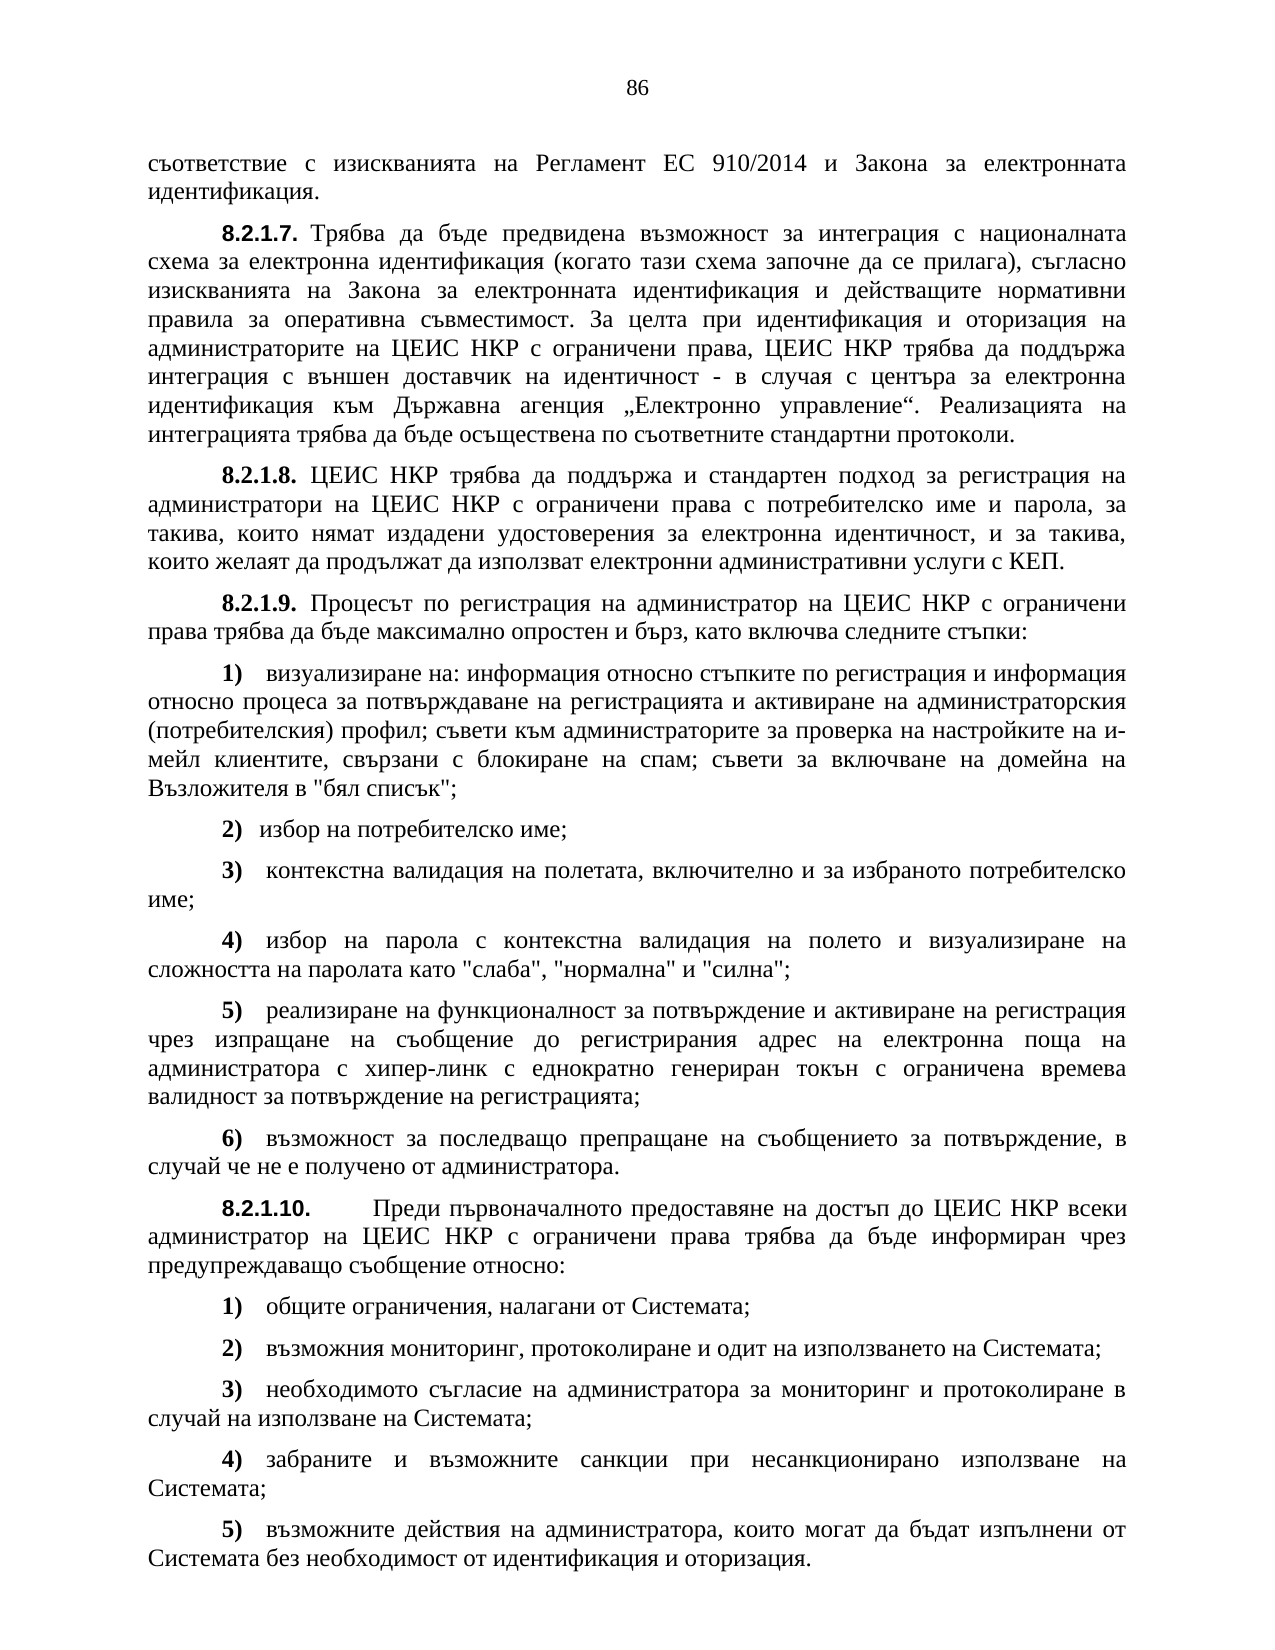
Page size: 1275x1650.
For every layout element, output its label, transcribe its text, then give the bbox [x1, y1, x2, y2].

list избор на парола с контекстна валидация на полето и визуализиране на сложността на паролата като "слаба", "нормална" и "силна"; [148, 925, 1127, 983]
list забраните и възможните санкции при несанкционирано използване на Системата; [148, 1444, 1127, 1501]
list визуализиране на: информация относно стъпките по регистрация и информация относно процеса за потвърждаване на регистрацията и активиране на администраторския (потребителския) профил; съвети към администраторите за проверка на настройките на и-мейл клиентите, свързани с блокиране на спам; съвети за включване на домейна на Възложителя в "бял списък"; [148, 658, 1127, 801]
list възможност за последващо препращане на съобщението за потвърждение, в случай че не е получено от администратора. [148, 1123, 1127, 1180]
list Трябва да бъде предвидена възможност за интеграция с националната схема за електронна идентификация (когато тази схема започне да се прилага), съгласно изискванията на Закона за електронната идентификация и действащите нормативни правила за оперативна съвместимост. За целта при идентификация и оторизация на администраторите на ЦЕИС НКР с ограничени права, ЦЕИС НКР трябва да поддържа интеграция с външен доставчик на идентичност - в случая с центъра за електронна идентификация към Държавна агенция „Електронно управление“. Реализацията на интеграцията трябва да бъде осъществена по съответните стандартни протоколи. [148, 218, 1127, 448]
list съответствие с изискванията на Регламент ЕС 910/2014 и Закона за електронната идентификация. [148, 148, 1127, 205]
list общите ограничения, налагани от Системата; [148, 1291, 1127, 1320]
list контекстна валидация на полетата, включително и за избраното потребителско име; [148, 855, 1127, 913]
list възможния мониторинг, протоколиране и одит на използването на Системата; [148, 1333, 1127, 1361]
list възможните действия на администратора, които могат да бъдат изпълнени от Системата без необходимост от идентификация и оторизация. [148, 1514, 1127, 1571]
list Процесът по регистрация на администратор на ЦЕИС НКР с ограничени права трябва да бъде максимално опростен и бърз, като включва следните стъпки: [148, 588, 1127, 645]
list реализиране на функционалност за потвърждение и активиране на регистрация чрез изпращане на съобщение до регистрирания адрес на електронна поща на администратора с хипер-линк с еднократно генериран токън с ограничена времева валидност за потвърждение на регистрацията; [148, 995, 1127, 1110]
list избор на потребителско име; [222, 814, 1127, 843]
list необходимото съгласие на администратора за мониторинг и протоколиране в случай на използване на Системата; [148, 1374, 1127, 1431]
list ЦЕИС НКР трябва да поддържа и стандартен подход за регистрация на администратори на ЦЕИС НКР с ограничени права с потребителско име и парола, за такива, които нямат издадени удостоверения за електронна идентичност, и за такива, които желаят да продължат да използват електронни административни услуги с КЕП. [148, 460, 1127, 575]
list Преди първоначалното предоставяне на достъп до ЦЕИС НКР всеки администратор на ЦЕИС НКР с ограничени права трябва да бъде информиран чрез предупреждаващо съобщение относно: [148, 1193, 1127, 1279]
